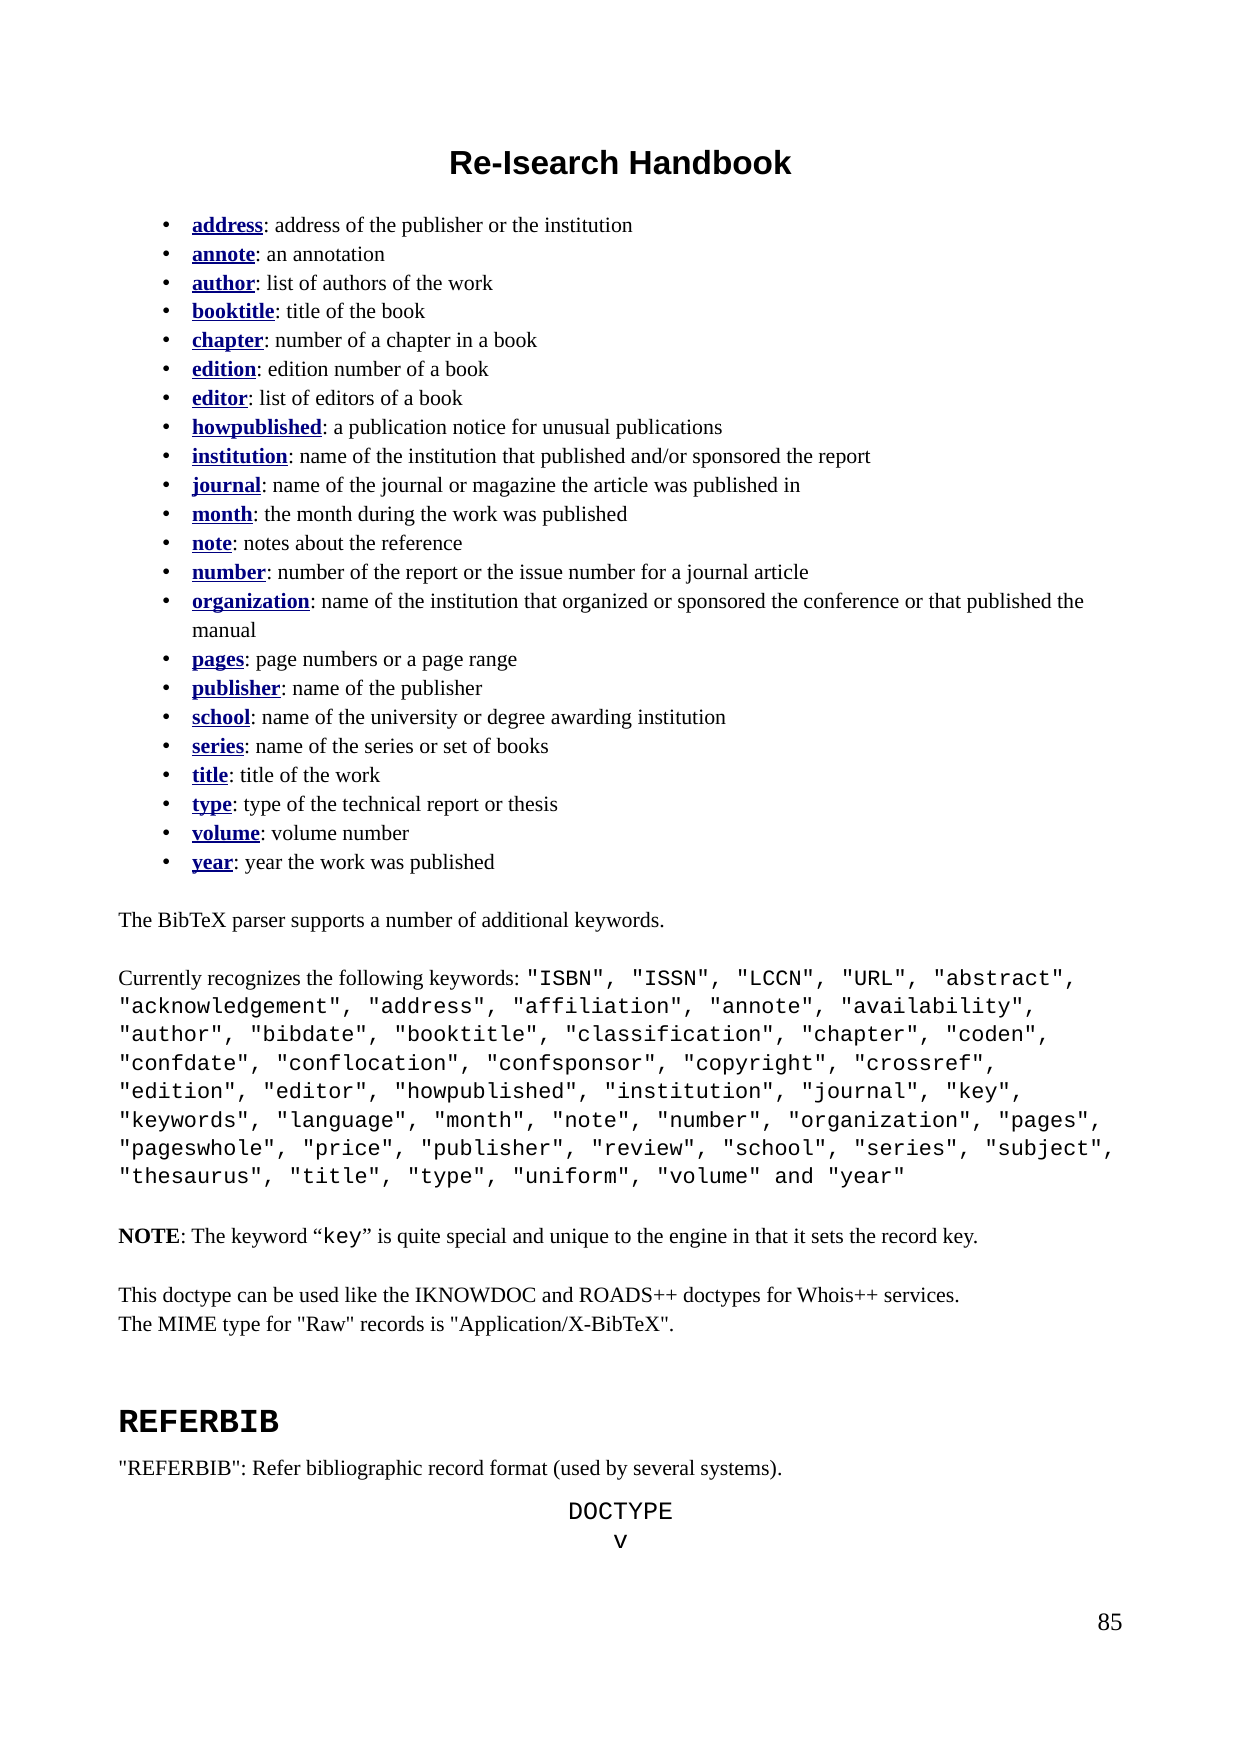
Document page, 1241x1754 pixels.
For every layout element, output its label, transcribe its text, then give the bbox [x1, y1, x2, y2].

list organization: name of the institution that organized or sponsored the conference or that published the manual [162, 588, 1122, 642]
list school: name of the university or degree awarding institution [162, 704, 1122, 729]
list year: year the work was published [162, 849, 1122, 874]
list institution: name of the institution that published and/or sponsored the report [162, 443, 1122, 468]
list month: the month during the work was published [162, 501, 1122, 526]
list number: number of the report or the issue number for a journal article [162, 559, 1122, 584]
list booktitle: title of the book [162, 298, 1122, 324]
text The BibTeX parser supports a number of additional keywords. [118, 907, 1122, 932]
text The MIME type for "Raw" records is "Application/X-BibTeX". [118, 1311, 1122, 1336]
list chapter: number of a chapter in a book [162, 327, 1122, 353]
text Currently recognizes the following keywords: "ISBN", "ISSN", "LCCN", "URL", "abstract", "acknowledgement", "address", "affiliation", "annote", "availability", "author", "bibdate", "booktitle", "classification", "chapter", "coden", "confdate", "conflocation", "confsponsor", "copyright", "crossref", "edition", "editor", "howpublished", "institution", "journal", "key", "keywords", "language", "month", "note", "number", "organization", "pages", "pageswhole", "price", "publisher", "review", "school", "series", "subject", "thesaurus", "title", "type", "uniform", "volume" and "year" [118, 964, 1122, 1191]
list publisher: name of the publisher [162, 675, 1122, 700]
list pages: page numbers or a page range [162, 646, 1122, 671]
list journal: name of the journal or magazine the article was published in [162, 472, 1122, 497]
list editor: list of editors of a book [162, 385, 1122, 411]
list edition: edition number of a book [162, 356, 1122, 382]
list volume: volume number [162, 820, 1122, 845]
list note: notes about the reference [162, 530, 1122, 555]
text NOTE: The keyword “key” is quite special and unique to the engine in that it sets the record key. [118, 1223, 1122, 1250]
list series: name of the series or set of books [162, 733, 1122, 758]
text v [118, 1527, 1122, 1556]
list annote: an annotation [162, 241, 1122, 266]
list type: type of the technical report or thesis [162, 791, 1122, 816]
list howpublished: a publication notice for unusual publications [162, 414, 1122, 439]
text "REFERBIB": Refer bibliographic record format (used by several systems). [118, 1455, 1122, 1480]
list title: title of the work [162, 762, 1122, 787]
text DOCTYPE [118, 1499, 1122, 1527]
list address: address of the publisher or the institution [162, 212, 1122, 237]
list author: list of authors of the work [162, 269, 1122, 295]
subtitle REFERBIB [118, 1404, 1122, 1442]
text This doctype can be used like the IKNOWDOC and ROADS++ doctypes for Whois++ services. [118, 1282, 1122, 1307]
